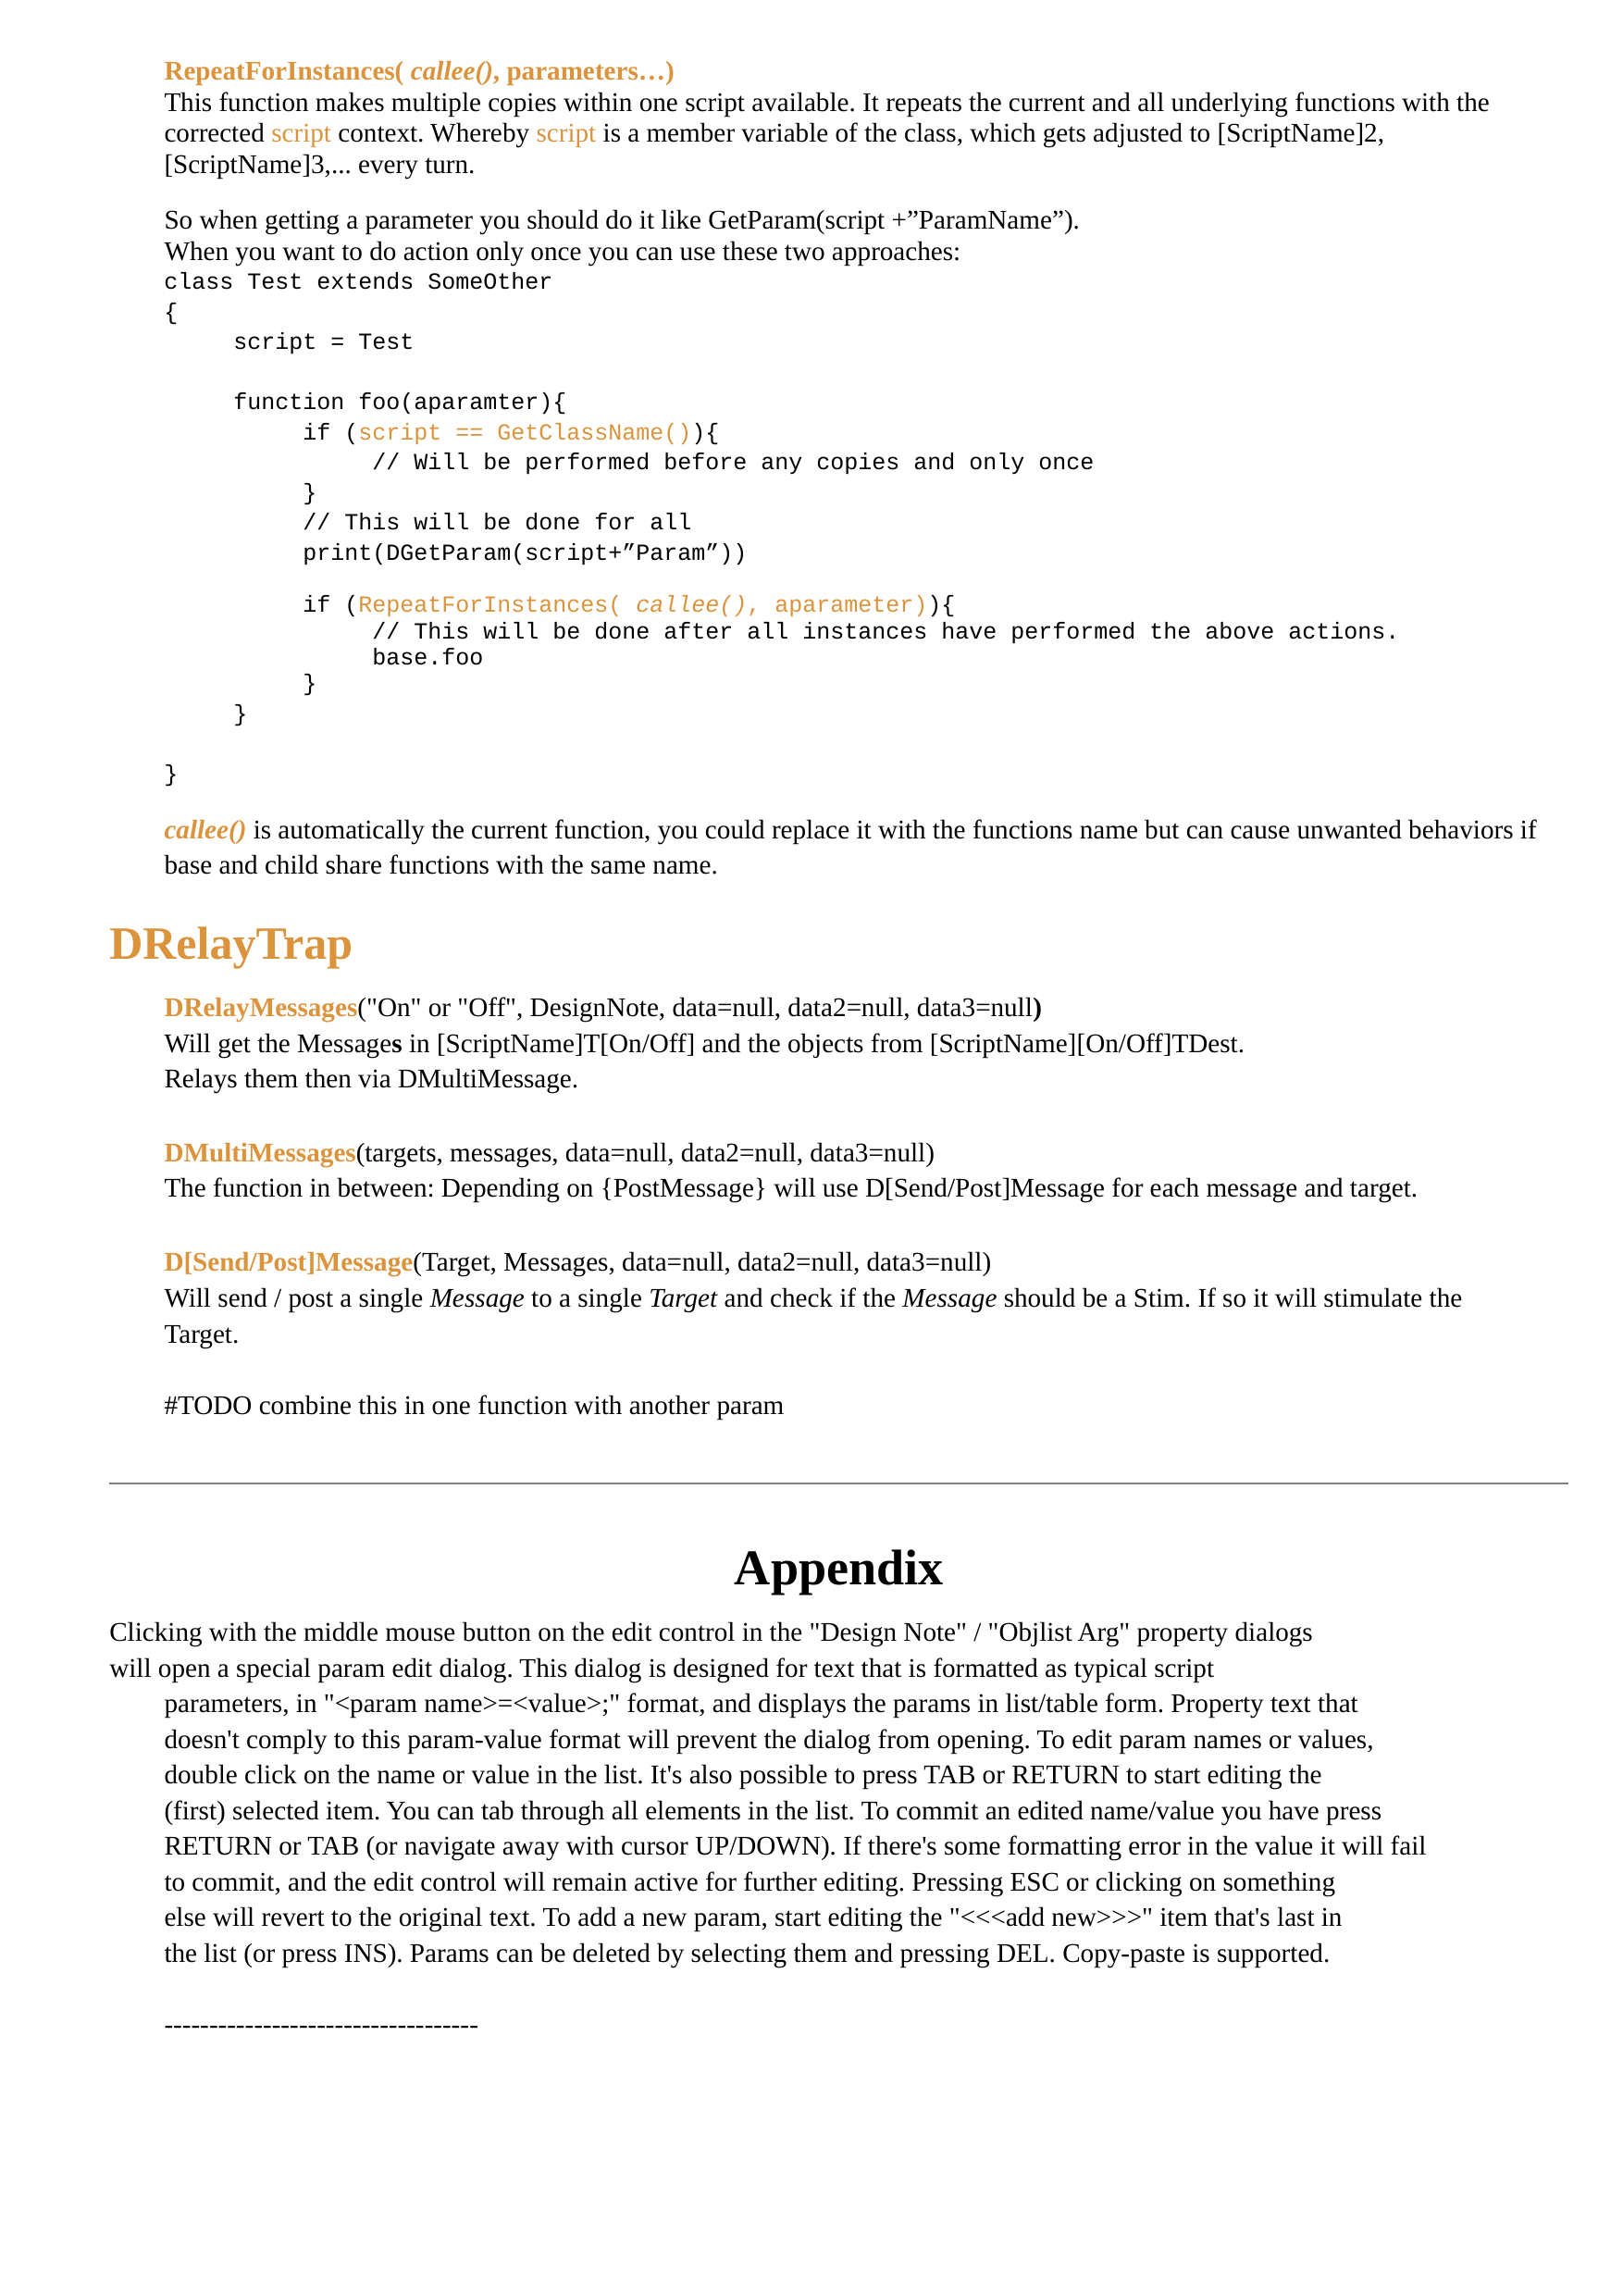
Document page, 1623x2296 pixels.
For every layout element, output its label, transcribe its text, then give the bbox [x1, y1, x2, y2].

subtitle Appendix [109, 1538, 1568, 1595]
text DMultiMessages(targets, messages, data=null, data2=null, data3=null) The function in between: Depending on {PostMessage} will use D[Send/Post]Message for each message and target. [164, 1136, 1514, 1203]
text double click on the name or value in the list. It's also possible to press TAB or RETURN to start editing the [164, 1758, 1514, 1790]
subtitle callee() is automatically the current function, you could replace it with the functions name but can cause unwanted behaviors if base and child share functions with the same name. [164, 813, 1568, 880]
text doesn't comply to this param-value format will prevent the dialog from opening. To edit param names or values, [164, 1723, 1514, 1754]
text to commit, and the edit control will remain active for further editing. Pressing ESC or clicking on something [164, 1866, 1514, 1896]
text the list (or press INS). Params can be deleted by selecting them and pressing DEL. Copy-paste is supported. ----------------------------------- [164, 1937, 1514, 2111]
text DRelayMessages("On" or "Off", DesignNote, data=null, data2=null, data3=null) Will get the Messages in [ScriptName]T[On/Off] and the objects from [ScriptName][On/Off]TDest. Relays them then via DMultiMessage. [164, 991, 1514, 1094]
text else will revert to the original text. To add a new param, start editing the "<<<add new>>>" item that's last in [164, 1901, 1514, 1932]
text will open a special param edit dialog. This dialog is designed for text that is formatted as typical script [109, 1652, 1568, 1682]
subtitle So when getting a parameter you should do it like GetParam(script +”ParamName”). When you want to do action only once you can use these two approaches: [164, 204, 1568, 788]
text D[Send/Post]Message(Target, Messages, data=null, data2=null, data3=null) Will send / post a single Message to a single Target and check if the Message should be a Stim. If so it will stimulate the Target. #TODO combine this in one function with another param [164, 1247, 1514, 1420]
text Clicking with the middle mouse button on the edit control in the "Design Note" / "Objlist Arg" property dialogs [109, 1616, 1568, 1647]
text parameters, in "<param name>=<value>;" format, and displays the params in list/table form. Property text that [164, 1687, 1514, 1719]
text (first) selected item. You can tab through all elements in the list. To commit an edited name/value you have press [164, 1794, 1514, 1825]
subtitle RepeatForInstances( callee(), parameters…) This function makes multiple copies within one script available. It repeats the current and all underlying functions with the corrected script context. Whereby script is a member variable of the class, which gets adjusted to [ScriptName]2, [ScriptName]3,... every turn. [164, 55, 1568, 179]
text RETURN or TAB (or navigate away with cursor UP/DOWN). If there's some formatting error in the value it will fail [164, 1830, 1514, 1861]
subtitle DRelayTrap [109, 915, 1568, 969]
